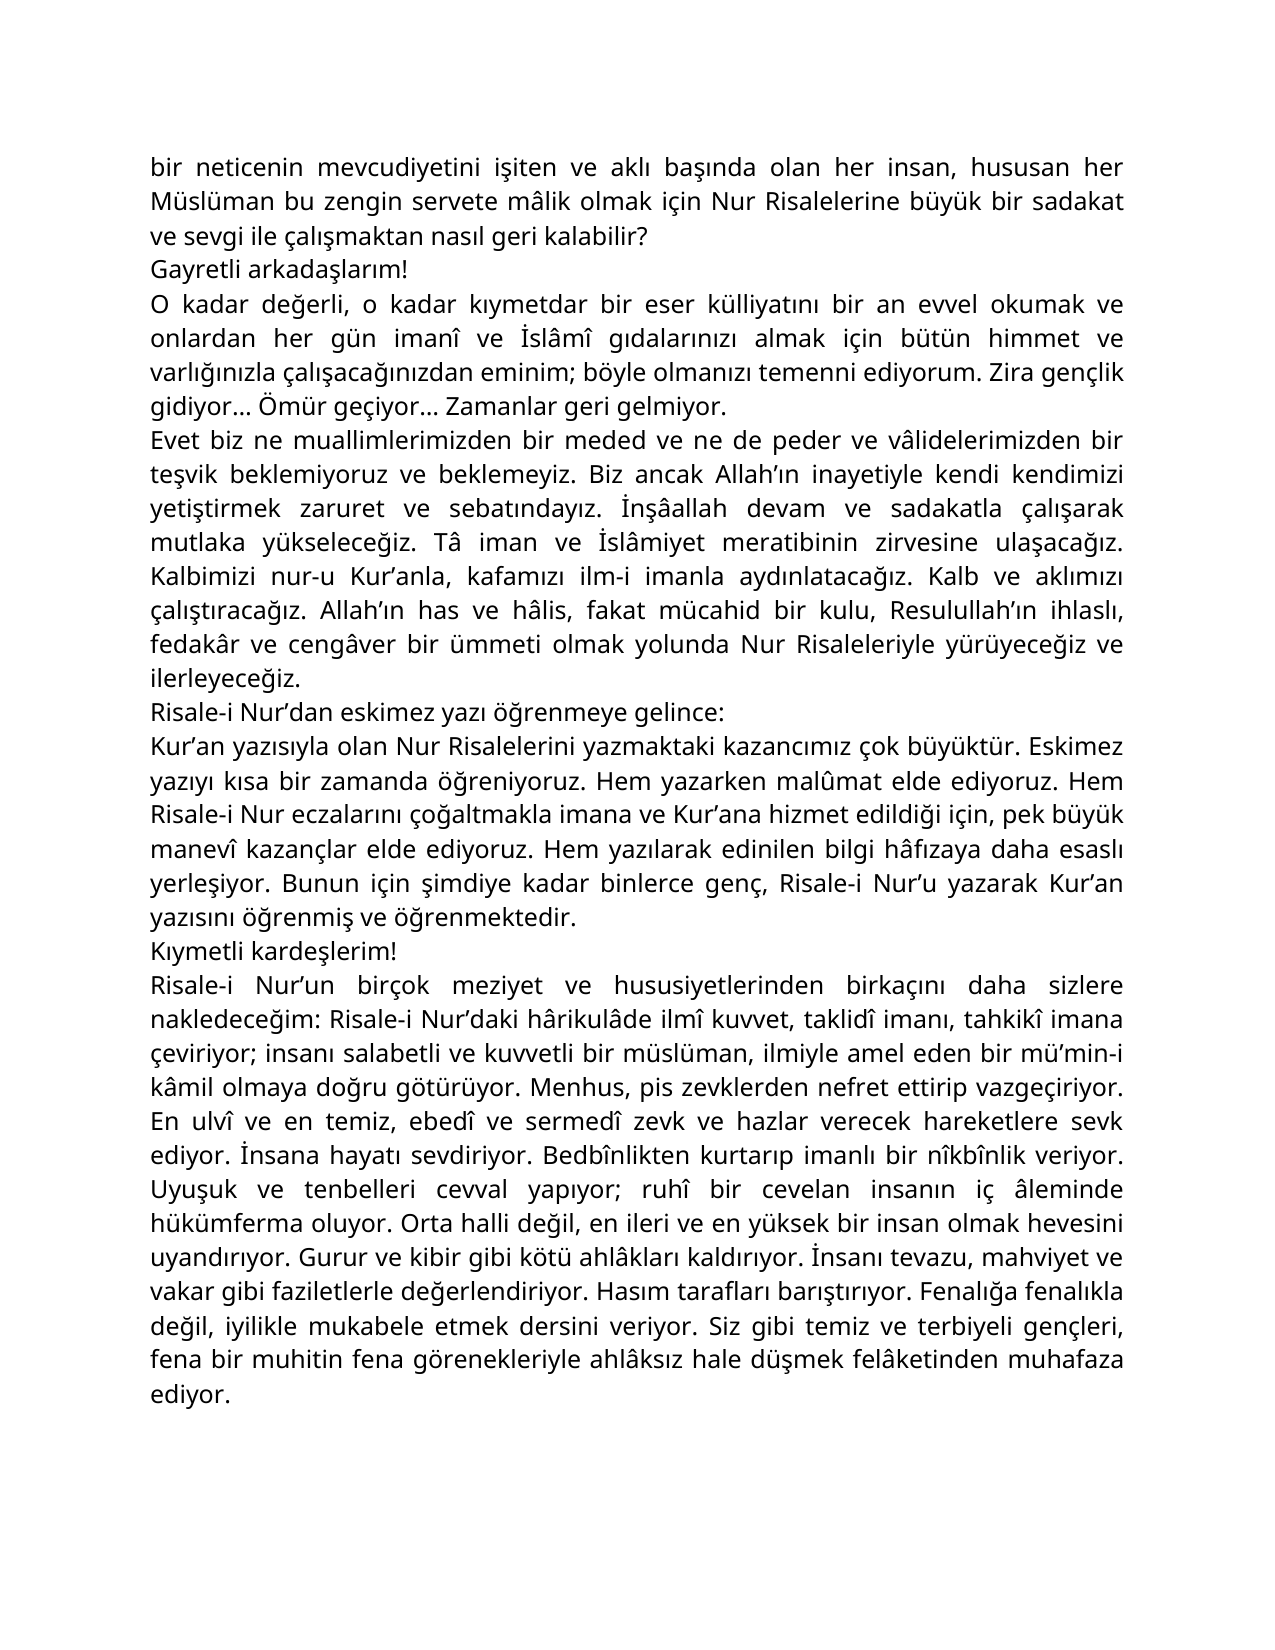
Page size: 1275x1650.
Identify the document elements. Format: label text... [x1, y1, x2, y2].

text Gayretli arkadaşlarım! [150, 252, 1125, 286]
text Evet biz ne muallimlerimizden bir meded ve ne de peder ve vâlidelerimizden bir teşvik beklemiyoruz ve beklemeyiz. Biz ancak Allah’ın inayetiyle kendi kendimizi yetiştirmek zaruret ve sebatındayız. İnşâallah devam ve sadakatla çalışarak mutlaka yükseleceğiz. Tâ iman ve İslâmiyet meratibinin zirvesine ulaşacağız. Kalbimizi nur-u Kur’anla, kafamızı ilm-i imanla aydınlatacağız. Kalb ve aklımızı çalıştıracağız. Allah’ın has ve hâlis, fakat mücahid bir kulu, Resulullah’ın ihlaslı, fedakâr ve cengâver bir ümmeti olmak yolunda Nur Risaleleriyle yürüyeceğiz ve ilerleyeceğiz. [150, 422, 1125, 695]
text Risale-i Nur’dan eskimez yazı öğrenmeye gelince: [150, 695, 1125, 729]
text Kur’an yazısıyla olan Nur Risalelerini yazmaktaki kazancımız çok büyüktür. Eskimez yazıyı kısa bir zamanda öğreniyoruz. Hem yazarken malûmat elde ediyoruz. Hem Risale-i Nur eczalarını çoğaltmakla imana ve Kur’ana hizmet edildiği için, pek büyük manevî kazançlar elde ediyoruz. Hem yazılarak edinilen bilgi hâfızaya daha esaslı yerleşiyor. Bunun için şimdiye kadar binlerce genç, Risale-i Nur’u yazarak Kur’an yazısını öğrenmiş ve öğrenmektedir. [150, 729, 1125, 933]
text Risale-i Nur’un birçok meziyet ve hususiyetlerinden birkaçını daha sizlere nakledeceğim: Risale-i Nur’daki hârikulâde ilmî kuvvet, taklidî imanı, tahkikî imana çeviriyor; insanı salabetli ve kuvvetli bir müslüman, ilmiyle amel eden bir mü’min-i kâmil olmaya doğru götürüyor. Menhus, pis zevklerden nefret ettirip vazgeçiriyor. En ulvî ve en temiz, ebedî ve sermedî zevk ve hazlar verecek hareketlere sevk ediyor. İnsana hayatı sevdiriyor. Bedbînlikten kurtarıp imanlı bir nîkbînlik veriyor. Uyuşuk ve tenbelleri cevval yapıyor; ruhî bir cevelan insanın iç âleminde hükümferma oluyor. Orta halli değil, en ileri ve en yüksek bir insan olmak hevesini uyandırıyor. Gurur ve kibir gibi kötü ahlâkları kaldırıyor. İnsanı tevazu, mahviyet ve vakar gibi faziletlerle değerlendiriyor. Hasım tarafları barıştırıyor. Fenalığa fenalıkla değil, iyilikle mukabele etmek dersini veriyor. Siz gibi temiz ve terbiyeli gençleri, fena bir muhitin fena görenekleriyle ahlâksız hale düşmek felâketinden muhafaza ediyor. [150, 967, 1125, 1410]
text O kadar değerli, o kadar kıymetdar bir eser külliyatını bir an evvel okumak ve onlardan her gün imanî ve İslâmî gıdalarınızı almak için bütün himmet ve varlığınızla çalışacağınızdan eminim; böyle olmanızı temenni ediyorum. Zira gençlik gidiyor… Ömür geçiyor… Zamanlar geri gelmiyor. [150, 286, 1125, 422]
text bir neticenin mevcudiyetini işiten ve aklı başında olan her insan, hususan her Müslüman bu zengin servete mâlik olmak için Nur Risalelerine büyük bir sadakat ve sevgi ile çalışmaktan nasıl geri kalabilir? [150, 150, 1125, 252]
text Kıymetli kardeşlerim! [150, 933, 1125, 967]
